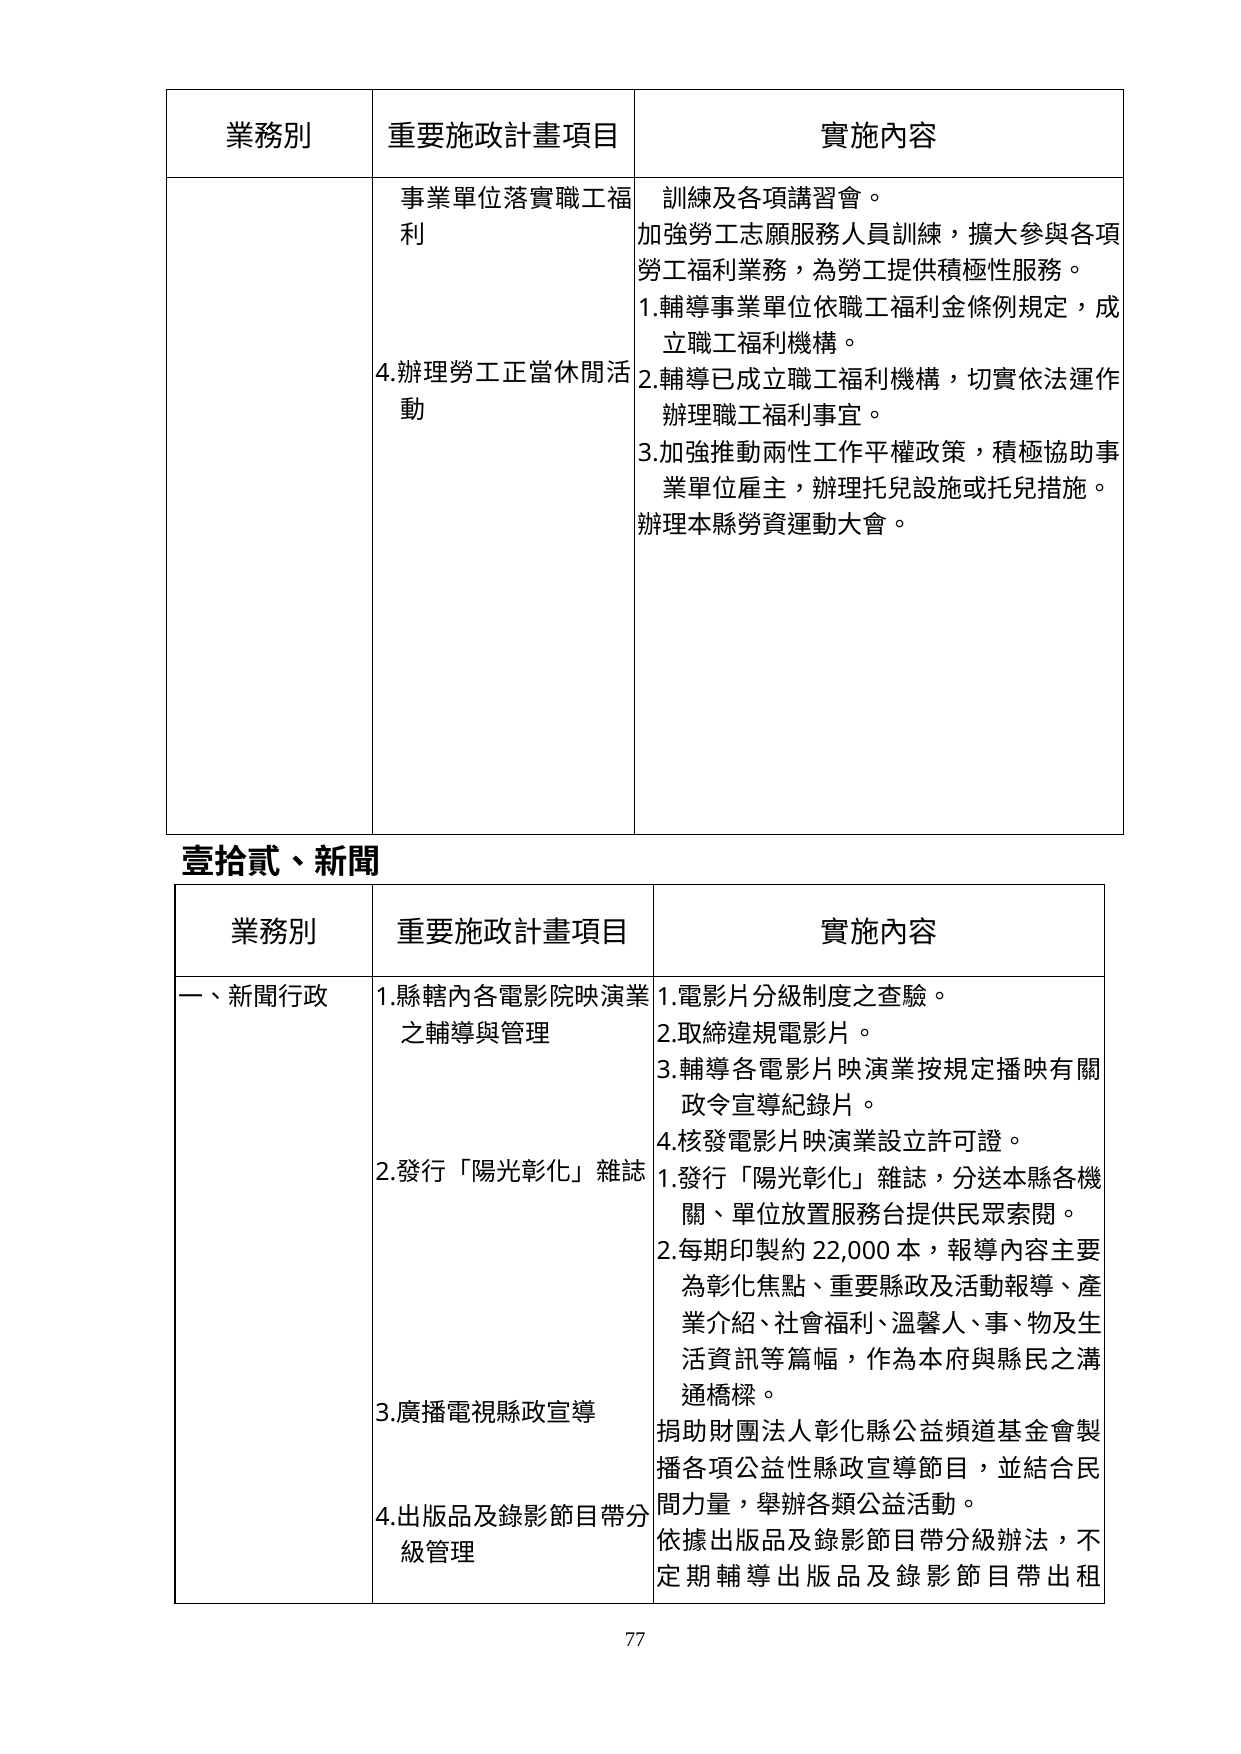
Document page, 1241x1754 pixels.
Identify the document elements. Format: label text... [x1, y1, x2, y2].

table_cell [167, 178, 372, 834]
table_cell 訓練及各項講習會。 加強勞工志願服務人員訓練，擴大參與各項勞工福利業務，為勞工提供積極性服務。 1.輔導事業單位依職工福利金條例規定，成立職工福利機構。 2.輔導已成立職工福利機構，切實依法運作辦理職工福利事宜。 3.加強推動兩性工作平權政策，積極協助事業單位雇主，辦理托兒設施或托兒措施。 辦理本縣勞資運動大會。 [635, 178, 1123, 834]
table_header 業務別 [167, 90, 372, 177]
table_cell 1.電影片分級制度之查驗。 2.取締違規電影片。 3.輔導各電影片映演業按規定播映有關政令宣導紀錄片。 4.核發電影片映演業設立許可證。 1.發行「陽光彰化」雜誌，分送本縣各機關、單位放置服務台提供民眾索閱。 2.每期印製約22,000本，報導內容主要為彰化焦點、重要縣政及活動報導、產業介紹、社會福利、溫馨人、事、物及生活資訊等篇幅，作為本府與縣民之溝通橋樑。 捐助財團法人彰化縣公益頻道基金會製播各項公益性縣政宣導節目，並結合民間力量，舉辦各類公益活動。 依據出版品及錄影節目帶分級辦法，不定期輔導出版品及錄影節目帶出租 [654, 977, 1104, 1603]
table_header 實施內容 [654, 885, 1104, 976]
table_header 實施內容 [635, 90, 1123, 177]
table_header 業務別 [176, 885, 372, 976]
table_header 重要施政計畫項目 [373, 885, 653, 976]
table_header 重要施政計畫項目 [373, 90, 634, 177]
table_cell 1.縣轄內各電影院映演業之輔導與管理 2.發行「陽光彰化」雜誌 3.廣播電視縣政宣導 4.出版品及錄影節目帶分級管理 [373, 977, 653, 1603]
text 壹拾貳、新聞 [148, 835, 1122, 883]
table_cell 一、新聞行政 [176, 977, 372, 1603]
table_cell 事業單位落實職工福利 4.辦理勞工正當休閒活動 [373, 178, 634, 834]
